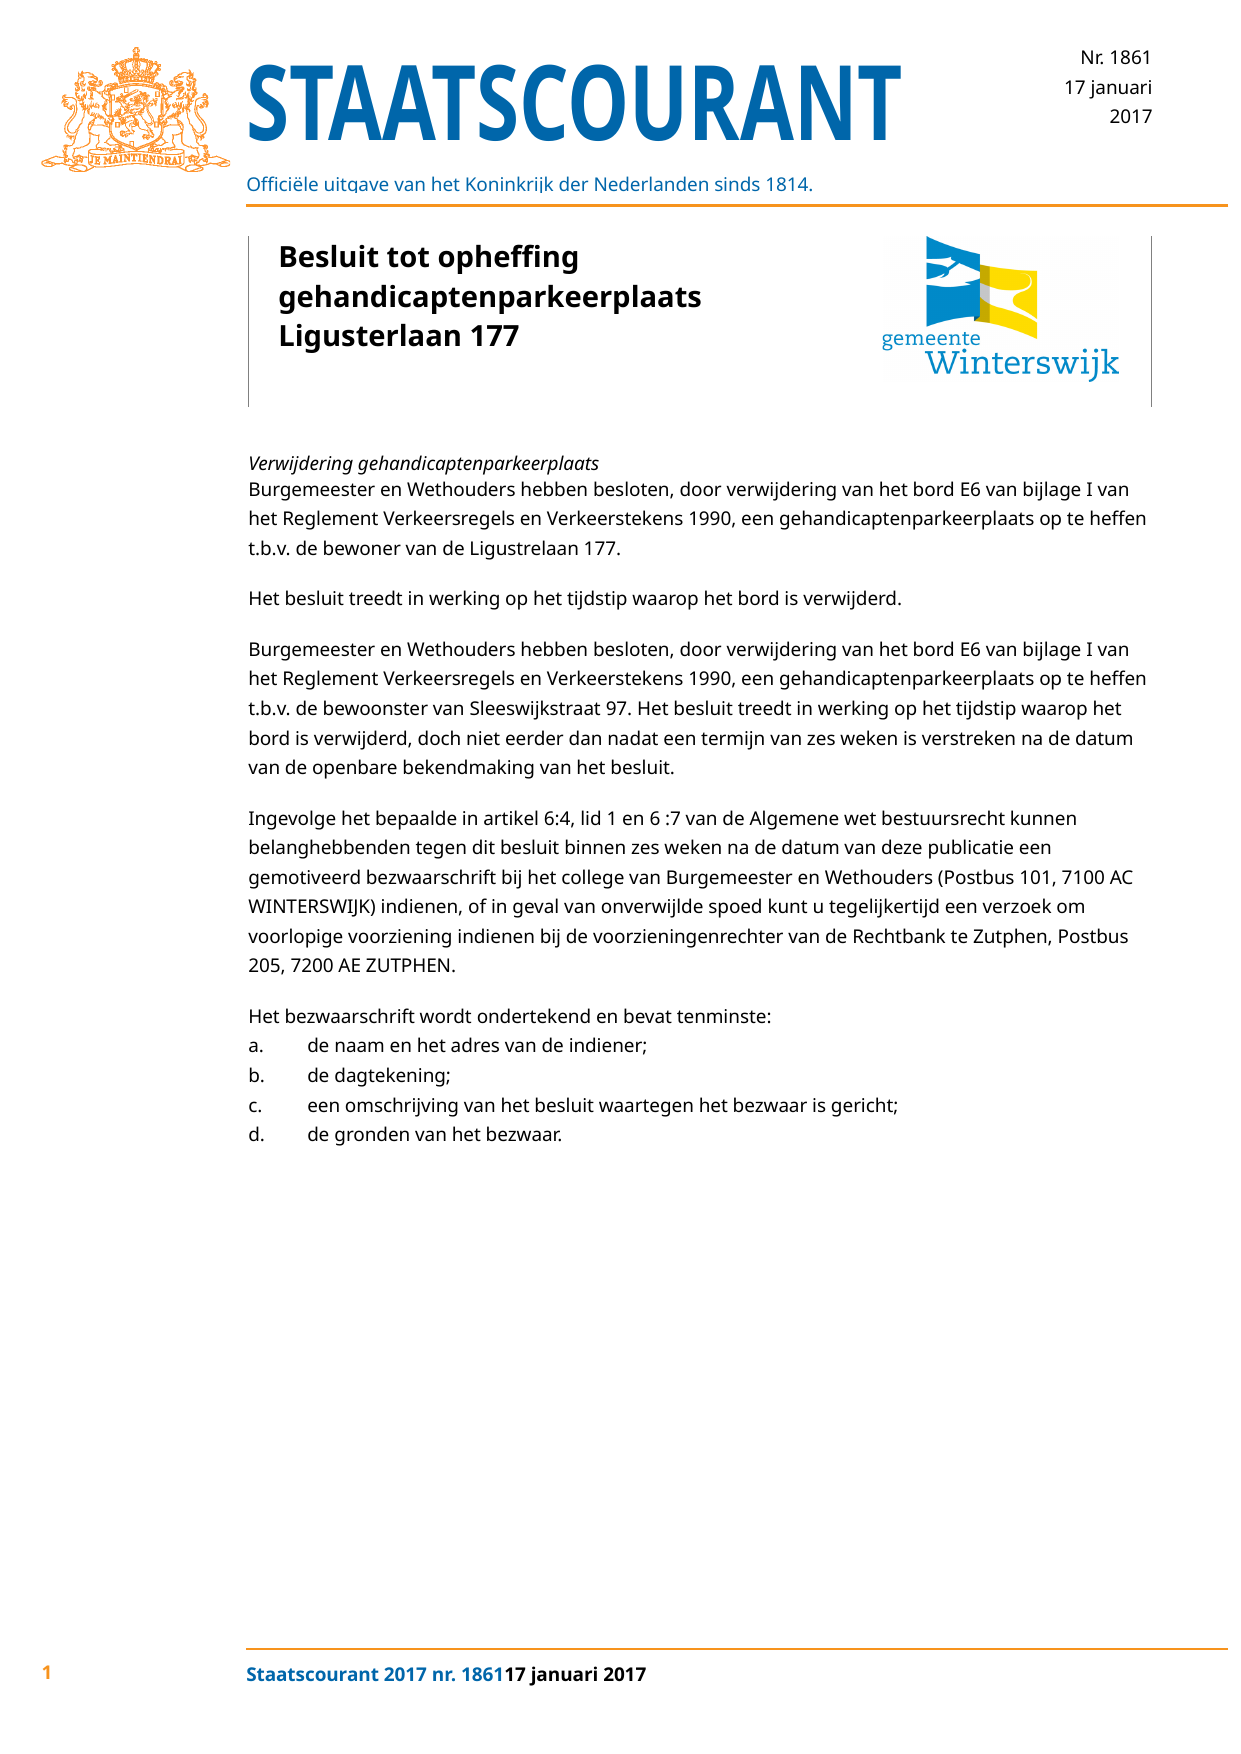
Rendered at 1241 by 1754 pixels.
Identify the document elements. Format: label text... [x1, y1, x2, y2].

table_header [850, 236, 1151, 407]
list de gronden van het bezwaar. [248, 1121, 1152, 1147]
table_header Besluit tot opheffing gehandicaptenparkeerplaats Ligusterlaan 177 [249, 236, 850, 407]
text Het besluit treedt in werking op het tijdstip waarop het bord is verwijderd. [248, 586, 1152, 611]
picture [882, 236, 1119, 382]
picture [41, 47, 231, 172]
list de naam en het adres van de indiener; [248, 1033, 1152, 1058]
text Burgemeester en Wethouders hebben besloten, door verwijdering van het bord E6 van bijlage I van het Reglement Verkeersregels en Verkeerstekens 1990, een gehandicaptenparkeerplaats op te heffen t.b.v. de bewoonster van Sleeswijkstraat 97. Het besluit treedt in werking op het tijdstip waarop het bord is verwijderd, doch niet eerder dan nadat een termijn van zes weken is verstreken na de datum van de openbare bekendmaking van het besluit. [248, 636, 1152, 780]
text Het bezwaarschrift wordt ondertekend en bevat tenminste: [248, 1003, 1152, 1029]
picture [1111, 360, 1119, 371]
text Ingevolge het bepaalde in artikel 6:4, lid 1 en 6 :7 van de Algemene wet bestuursrecht kunnen belanghebbenden tegen dit besluit binnen zes weken na de datum van deze publicatie een gemotiveerd bezwaarschrift bij het college van Burgemeester en Wethouders (Postbus 101, 7100 AC WINTERSWIJK) indienen, of in geval van onverwijlde spoed kunt u tegelijkertijd een verzoek om voorlopige voorziening indienen bij de voorzieningenrechter van de Rechtbank te Zutphen, Postbus 205, 7200 AE ZUTPHEN. [248, 805, 1152, 978]
list een omschrijving van het besluit waartegen het bezwaar is gericht; [248, 1092, 1152, 1118]
text Verwijdering gehandicaptenparkeerplaats [248, 450, 1152, 476]
list de dagtekening; [248, 1062, 1152, 1088]
text Burgemeester en Wethouders hebben besloten, door verwijdering van het bord E6 van bijlage I van het Reglement Verkeersregels en Verkeerstekens 1990, een gehandicaptenparkeerplaats op te heffen t.b.v. de bewoner van de Ligustrelaan 177. [248, 476, 1152, 561]
